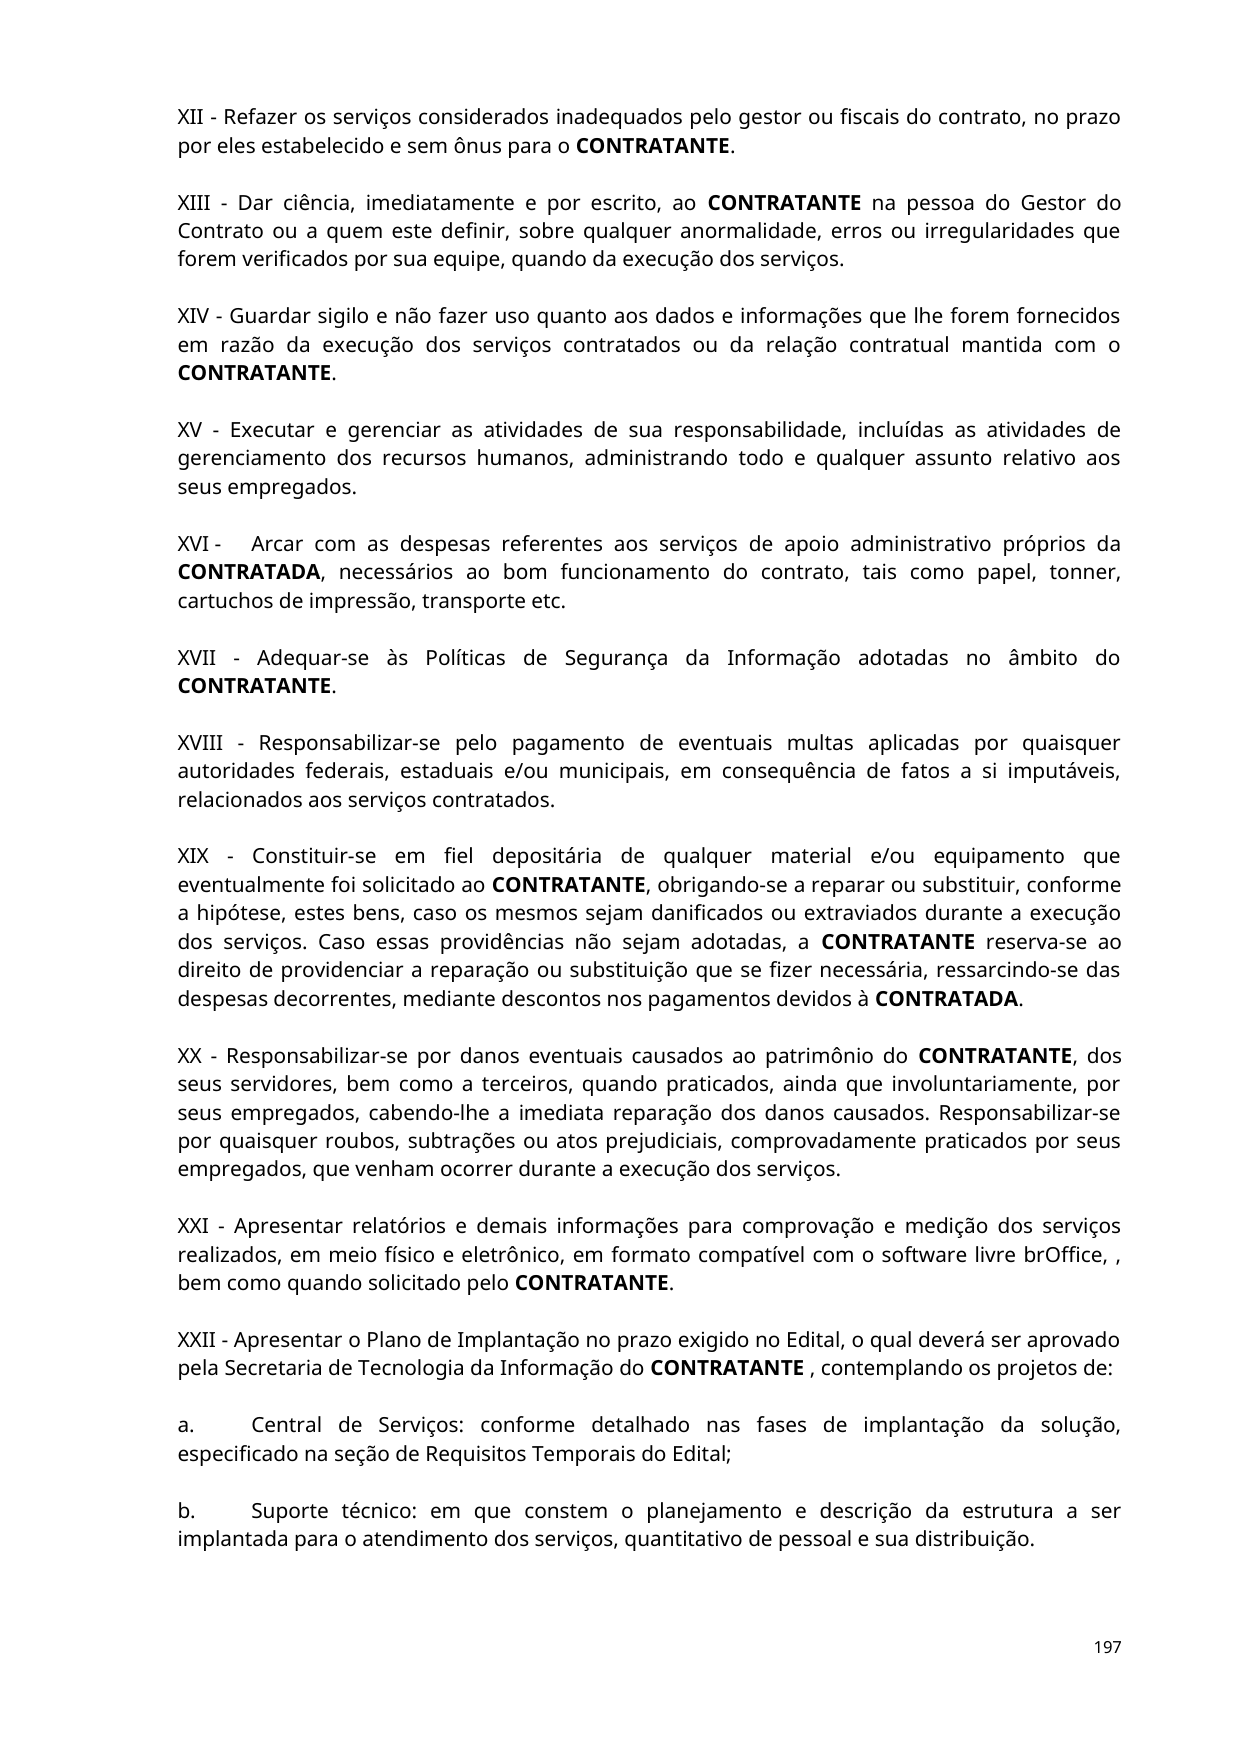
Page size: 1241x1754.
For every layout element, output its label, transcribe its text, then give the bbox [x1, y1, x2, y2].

text XIV - Guardar sigilo e não fazer uso quanto aos dados e informações que lhe forem fornecidos em razão da execução dos serviços contratados ou da relação contratual mantida com o CONTRATANTE. [177, 301, 1122, 387]
text XV - Executar e gerenciar as atividades de sua responsabilidade, incluídas as atividades de gerenciamento dos recursos humanos, administrando todo e qualquer assunto relativo aos seus empregados. [177, 415, 1122, 500]
text XVIII - Responsabilizar-se pelo pagamento de eventuais multas aplicadas por quaisquer autoridades federais, estaduais e/ou municipais, em consequência de fatos a si imputáveis, relacionados aos serviços contratados. [177, 728, 1122, 813]
text XIX - Constituir-se em fiel depositária de qualquer material e/ou equipamento que eventualmente foi solicitado ao CONTRATANTE, obrigando-se a reparar ou substituir, conforme a hipótese, estes bens, caso os mesmos sejam danificados ou extraviados durante a execução dos serviços. Caso essas providências não sejam adotadas, a CONTRATANTE reserva-se ao direito de providenciar a reparação ou substituição que se fizer necessária, ressarcindo-se das despesas decorrentes, mediante descontos nos pagamentos devidos à CONTRATADA. [177, 842, 1122, 1012]
text XIII - Dar ciência, imediatamente e por escrito, ao CONTRATANTE na pessoa do Gestor do Contrato ou a quem este definir, sobre qualquer anormalidade, erros ou irregularidades que forem verificados por sua equipe, quando da execução dos serviços. [177, 188, 1122, 273]
text XII - Refazer os serviços considerados inadequados pelo gestor ou fiscais do contrato, no prazo por eles estabelecido e sem ônus para o CONTRATANTE. [177, 102, 1122, 159]
text XX - Responsabilizar-se por danos eventuais causados ao patrimônio do CONTRATANTE, dos seus servidores, bem como a terceiros, quando praticados, ainda que involuntariamente, por seus empregados, cabendo-lhe a imediata reparação dos danos causados. Responsabilizar-se por quaisquer roubos, subtrações ou atos prejudiciais, comprovadamente praticados por seus empregados, que venham ocorrer durante a execução dos serviços. [177, 1041, 1122, 1183]
text a. Central de Serviços: conforme detalhado nas fases de implantação da solução, especificado na seção de Requisitos Temporais do Edital; [177, 1410, 1122, 1467]
text b. Suporte técnico: em que constem o planejamento e descrição da estrutura a ser implantada para o atendimento dos serviços, quantitativo de pessoal e sua distribuição. [177, 1496, 1122, 1553]
text XXI - Apresentar relatórios e demais informações para comprovação e medição dos serviços realizados, em meio físico e eletrônico, em formato compatível com o software livre brOffice, , bem como quando solicitado pelo CONTRATANTE. [177, 1211, 1122, 1297]
text XXII - Apresentar o Plano de Implantação no prazo exigido no Edital, o qual deverá ser aprovado pela Secretaria de Tecnologia da Informação do CONTRATANTE , contemplando os projetos de: [177, 1325, 1122, 1382]
text XVI - Arcar com as despesas referentes aos serviços de apoio administrativo próprios da CONTRATADA, necessários ao bom funcionamento do contrato, tais como papel, tonner, cartuchos de impressão, transporte etc. [177, 529, 1122, 614]
text XVII - Adequar-se às Políticas de Segurança da Informação adotadas no âmbito do CONTRATANTE. [177, 643, 1122, 699]
